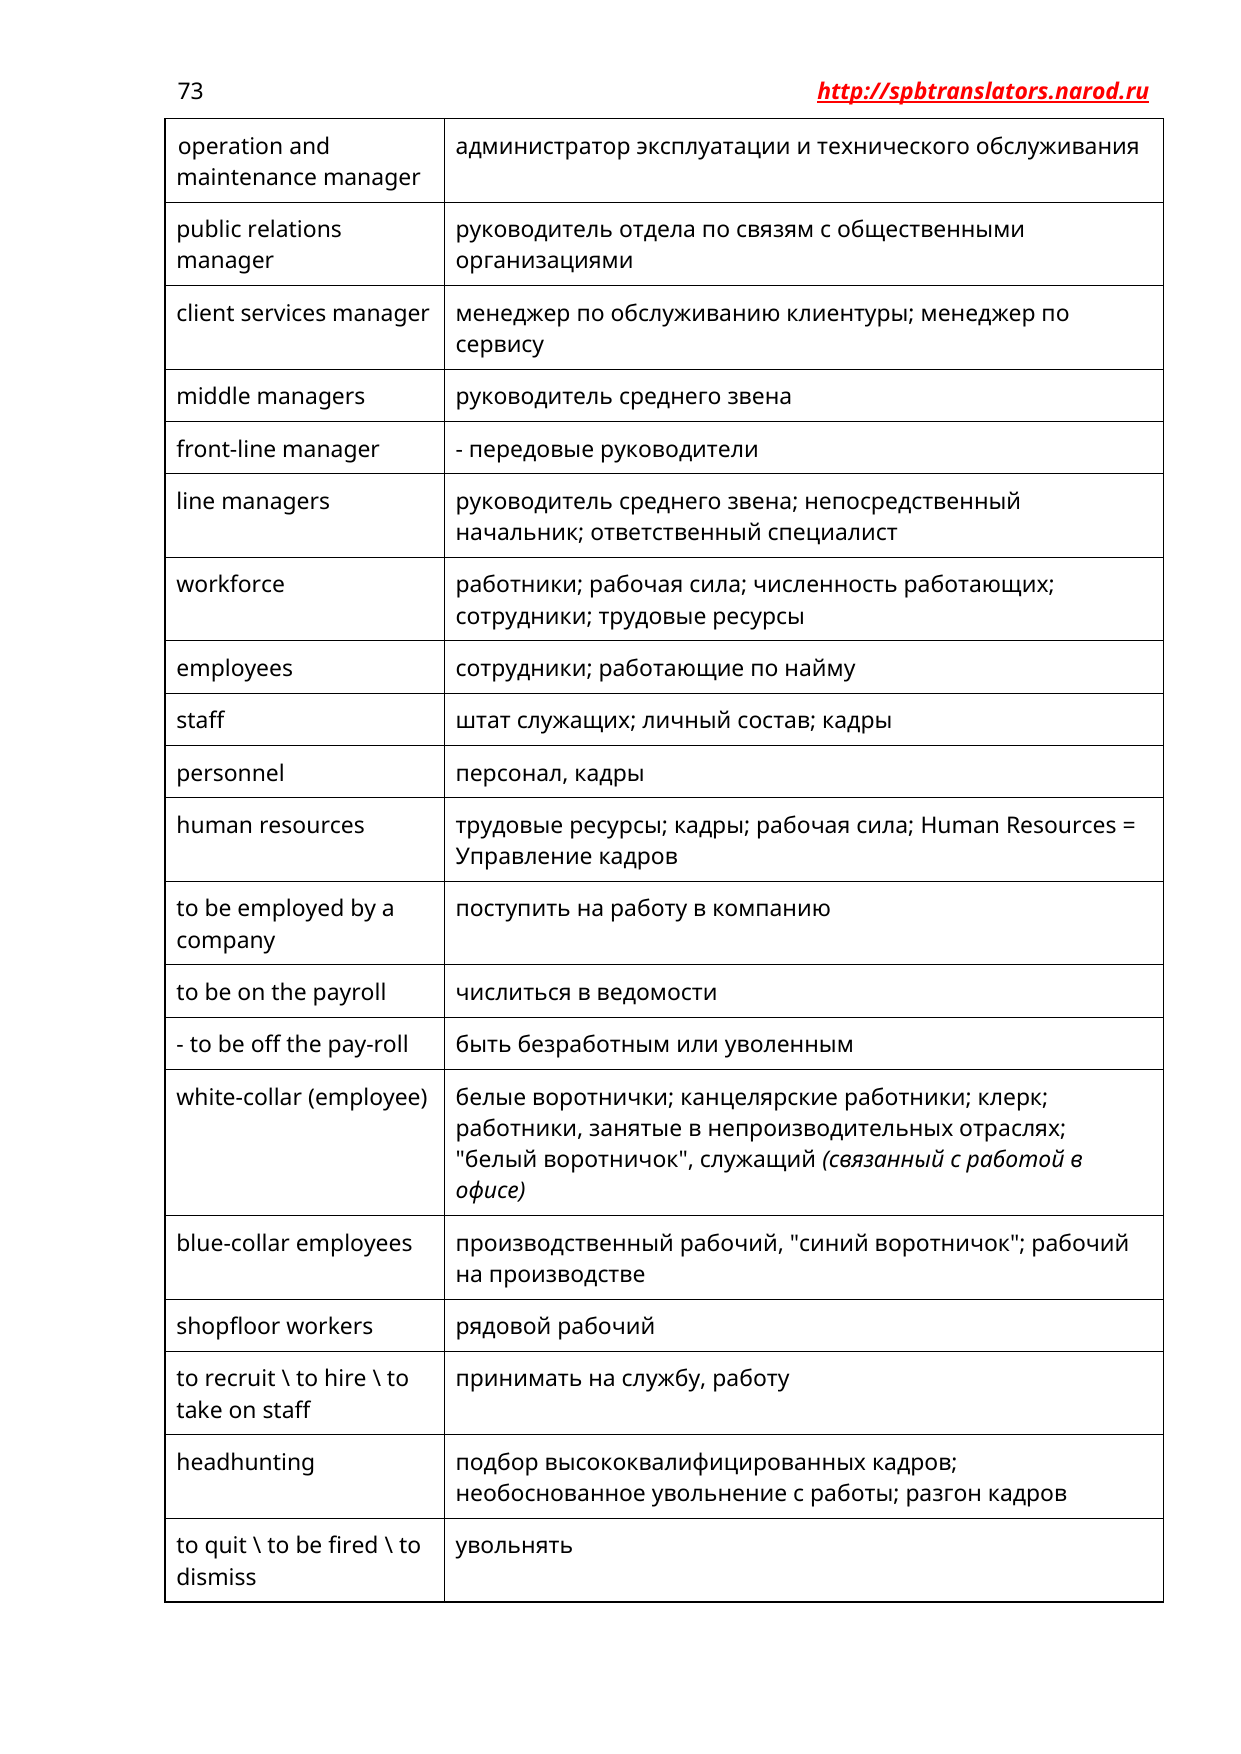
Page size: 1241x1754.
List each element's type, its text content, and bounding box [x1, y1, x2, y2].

table_cell принимать на службу, работу [445, 1352, 1163, 1434]
table_cell - to be off the pay-roll [166, 1018, 444, 1069]
table_cell числиться в ведомости [445, 965, 1163, 1017]
table_cell shopfloor workers [166, 1300, 444, 1351]
table_cell public relations manager [166, 203, 444, 285]
table_cell - передовые руководители [445, 422, 1163, 473]
table_cell быть безработным или уволенным [445, 1018, 1163, 1069]
table_cell staff [166, 694, 444, 745]
table_cell администратор эксплуатации и технического обслуживания [445, 119, 1163, 202]
table_cell руководитель отдела по связям с общественными организациями [445, 203, 1163, 285]
table_cell to recruit \ to hire \ to take on staff [166, 1352, 444, 1434]
table_cell белые воротнички; канцелярские работники; клерк; работники, занятые в непроизводительных отраслях; "белый воротничок", служащий (связанный с работой в офисе) [445, 1070, 1163, 1215]
table_cell персонал, кадры [445, 746, 1163, 797]
table_cell руководитель среднего звена [445, 370, 1163, 421]
table_cell подбор высококвалифицированных кадров; необоснованное увольнение с работы; разгон кадров [445, 1435, 1163, 1518]
table_cell поступить на работу в компанию [445, 882, 1163, 964]
table_cell workforce [166, 558, 444, 640]
table_cell работники; рабочая сила; численность работающих; сотрудники; трудовые ресурсы [445, 558, 1163, 640]
table_cell to quit \ to be fired \ to dismiss [166, 1519, 444, 1601]
table_cell рядовой рабочий [445, 1300, 1163, 1351]
table_cell operation and maintenance manager [166, 119, 444, 202]
table_cell руководитель среднего звена; непосредственный начальник; ответственный специалист [445, 474, 1163, 557]
table_cell client services manager [166, 286, 444, 369]
table_cell трудовые ресурсы; кадры; рабочая сила; Human Resources = Управление кадров [445, 798, 1163, 881]
table_cell увольнять [445, 1519, 1163, 1601]
table_cell front-line manager [166, 422, 444, 473]
table_cell сотрудники; работающие по найму [445, 641, 1163, 693]
table_cell to be on the payroll [166, 965, 444, 1017]
table_cell headhunting [166, 1435, 444, 1518]
table_cell human resources [166, 798, 444, 881]
table_cell personnel [166, 746, 444, 797]
table_cell line managers [166, 474, 444, 557]
table_cell производственный рабочий, "синий воротничок"; рабочий на производстве [445, 1216, 1163, 1298]
table_cell blue-collar employees [166, 1216, 444, 1298]
table_cell менеджер по обслуживанию клиентуры; менеджер по сервису [445, 286, 1163, 369]
table_cell white-collar (employee) [166, 1070, 444, 1215]
table_cell middle managers [166, 370, 444, 421]
table_cell штат служащих; личный состав; кадры [445, 694, 1163, 745]
table_cell to be employed by a company [166, 882, 444, 964]
table_cell employees [166, 641, 444, 693]
